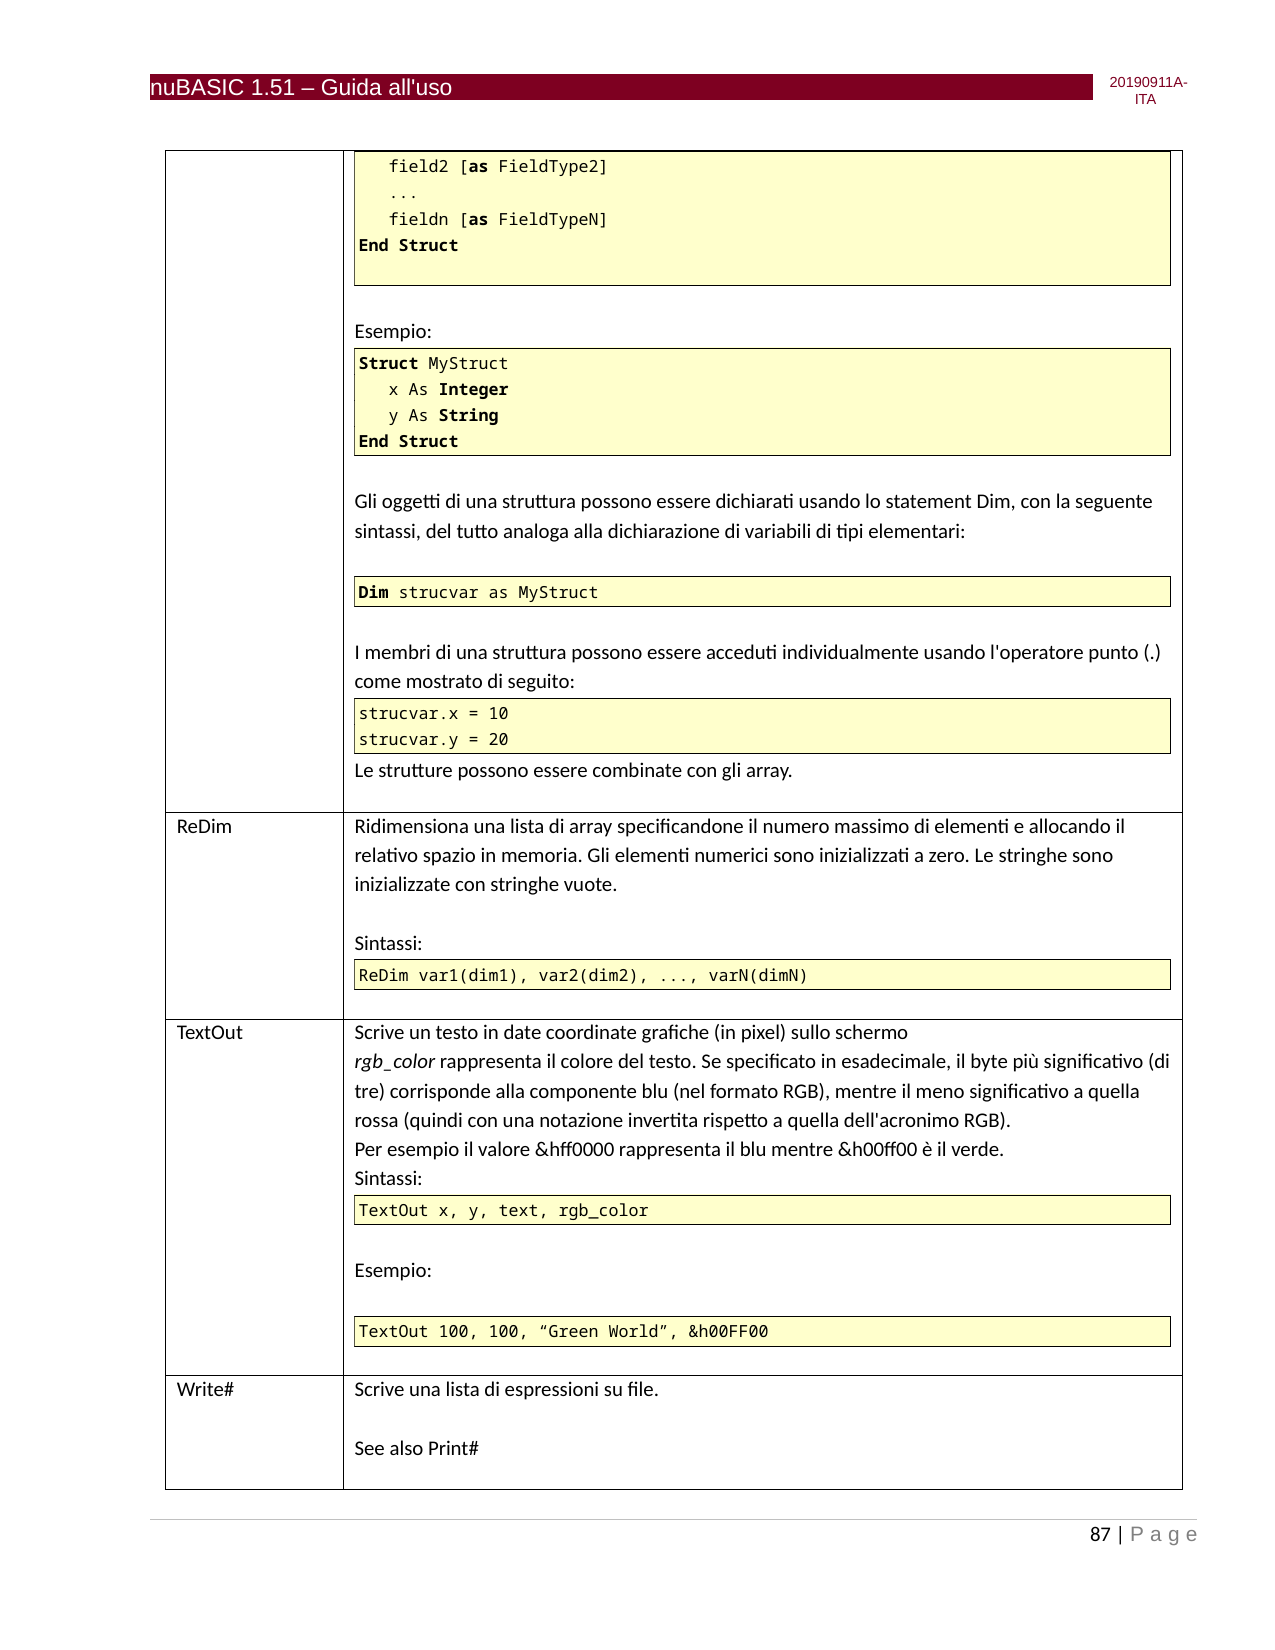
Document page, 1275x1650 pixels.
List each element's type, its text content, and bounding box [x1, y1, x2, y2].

table_cell [166, 151, 343, 812]
table_cell Scrive una lista di espressioni su file. See also Print# [344, 1376, 1182, 1489]
table_cell TextOut [166, 1020, 343, 1375]
table_cell Scrive un testo in date coordinate grafiche (in pixel) sullo schermo rgb_color rappresenta il colore del testo. Se specificato in esadecimale, il byte più significativo (di tre) corrisponde alla componente blu (nel formato RGB), mentre il meno significativo a quella rossa (quindi con una notazione invertita rispetto a quella dell'acronimo RGB). Per esempio il valore &hff0000 rappresenta il blu mentre &h00ff00 è il verde. Sintassi: TextOut x, y, text, rgb_color Esempio: TextOut 100, 100, “Green World”, &h00FF00 [344, 1020, 1182, 1375]
table_cell ReDim [166, 813, 343, 1018]
table_cell field2 [as FieldType2] ... fieldn [as FieldTypeN] End Struct Esempio: Struct MyStruct x As Integer y As String End Struct Gli oggetti di una struttura possono essere dichiarati usando lo statement Dim, con la seguente sintassi, del tutto analoga alla dichiarazione di variabili di tipi elementari: Dim strucvar as MyStruct I membri di una struttura possono essere acceduti individualmente usando l'operatore punto (.) come mostrato di seguito: strucvar.x = 10 strucvar.y = 20 Le strutture possono essere combinate con gli array. [344, 151, 1182, 812]
table_cell Write# [166, 1376, 343, 1489]
table_cell Ridimensiona una lista di array specificandone il numero massimo di elementi e allocando il relativo spazio in memoria. Gli elementi numerici sono inizializzati a zero. Le stringhe sono inizializzate con stringhe vuote. Sintassi: ReDim var1(dim1), var2(dim2), ..., varN(dimN) [344, 813, 1182, 1018]
